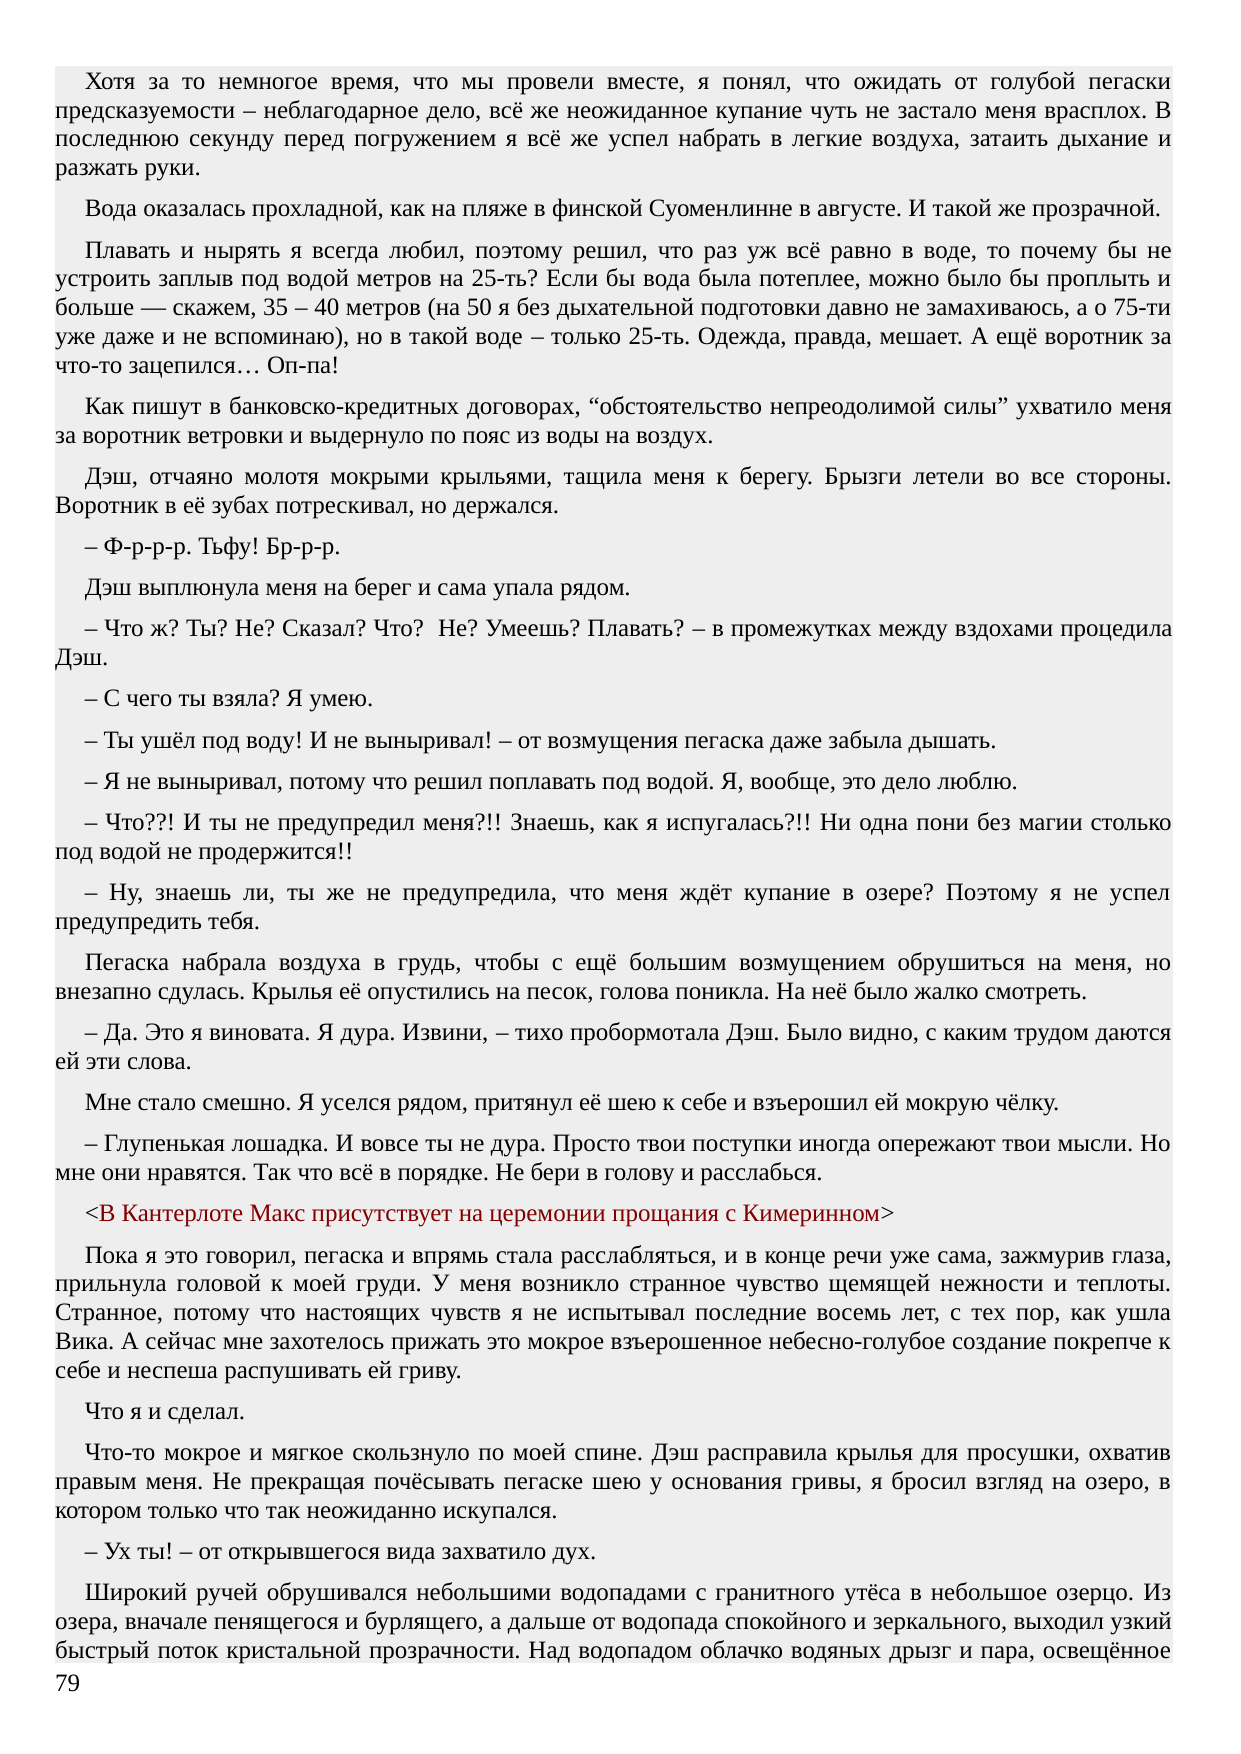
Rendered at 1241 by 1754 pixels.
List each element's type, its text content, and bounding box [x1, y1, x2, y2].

text Широкий ручей обрушивался небольшими водопадами с гранитного утёса в небольшое озерцо. Из озера, вначале пенящегося и бурлящего, а дальше от водопада спокойного и зеркального, выходил узкий быстрый поток кристальной прозрачности. Над водопадом облачко водяных дрызг и пара, освещённое [55, 1577, 1173, 1663]
text – Ты ушёл под воду! И не выныривал! – от возмущения пегаска даже забыла дышать. [55, 725, 1173, 753]
text – Ф-р-р-р. Тьфу! Бр-р-р. [55, 531, 1173, 560]
text Хотя за то немногое время, что мы провели вместе, я понял, что ожидать от голубой пегаски предсказуемости – неблагодарное дело, всё же неожиданное купание чуть не застало меня врасплох. В последнюю секунду перед погружением я всё же успел набрать в легкие воздуха, затаить дыхание и разжать руки. [55, 66, 1173, 181]
text Дэш выплюнула меня на берег и сама упала рядом. [55, 572, 1173, 601]
text – Я не выныривал, потому что решил поплавать под водой. Я, вообще, это дело люблю. [55, 766, 1173, 795]
text <В Кантерлоте Макс присутствует на церемонии прощания с Кимеринном> [55, 1198, 1173, 1227]
text Мне стало смешно. Я уселся рядом, притянул её шею к себе и взъерошил ей мокрую чёлку. [55, 1087, 1173, 1116]
text Как пишут в банковско-кредитных договорах, “обстоятельство непреодолимой силы” ухватило меня за воротник ветровки и выдернуло по пояс из воды на воздух. [55, 391, 1173, 448]
text Пока я это говорил, пегаска и впрямь стала расслабляться, и в конце речи уже сама, зажмурив глаза, прильнула головой к моей груди. У меня возникло странное чувство щемящей нежности и теплоты. Странное, потому что настоящих чувств я не испытывал последние восемь лет, с тех пор, как ушла Вика. А сейчас мне захотелось прижать это мокрое взъерошенное небесно-голубое создание покрепче к себе и неспеша распушивать ей гриву. [55, 1240, 1173, 1383]
text Пегаска набрала воздуха в грудь, чтобы с ещё большим возмущением обрушиться на меня, но внезапно сдулась. Крылья её опустились на песок, голова поникла. На неё было жалко смотреть. [55, 947, 1173, 1005]
text – С чего ты взяла? Я умею. [55, 683, 1173, 712]
text – Глупенькая лошадка. И вовсе ты не дура. Просто твои поступки иногда опережают твои мысли. Но мне они нравятся. Так что всё в порядке. Не бери в голову и расслабься. [55, 1128, 1173, 1186]
text – Да. Это я виновата. Я дура. Извини, – тихо пробормотала Дэш. Было видно, с каким трудом даются ей эти слова. [55, 1017, 1173, 1075]
text – Ну, знаешь ли, ты же не предупредила, что меня ждёт купание в озере? Поэтому я не успел предупредить тебя. [55, 877, 1173, 935]
text Плавать и нырять я всегда любил, поэтому решил, что раз уж всё равно в воде, то почему бы не устроить заплыв под водой метров на 25-ть? Если бы вода была потеплее, можно было бы проплыть и больше — скажем, 35 – 40 метров (на 50 я без дыхательной подготовки давно не замахиваюсь, а о 75-ти уже даже и не вспоминаю), но в такой воде – только 25-ть. Одежда, правда, мешает. А ещё воротник за что-то зацепился… Оп-па! [55, 235, 1173, 378]
text – Что ж? Ты? Не? Сказал? Что? Не? Умеешь? Плавать? – в промежутках между вздохами процедила Дэш. [55, 613, 1173, 671]
text – Что??! И ты не предупредил меня?!! Знаешь, как я испугалась?!! Ни одна пони без магии столько под водой не продержится!! [55, 807, 1173, 865]
text – Ух ты! – от открывшегося вида захватило дух. [55, 1536, 1173, 1565]
text Что я и сделал. [55, 1396, 1173, 1425]
text Вода оказалась прохладной, как на пляже в финской Суоменлинне в августе. И такой же прозрачной. [55, 193, 1173, 222]
text Что-то мокрое и мягкое скользнуло по моей спине. Дэш расправила крылья для просушки, охватив правым меня. Не прекращая почёсывать пегаске шею у основания гривы, я бросил взгляд на озеро, в котором только что так неожиданно искупался. [55, 1437, 1173, 1523]
text Дэш, отчаяно молотя мокрыми крыльями, тащила меня к берегу. Брызги летели во все стороны. Воротник в её зубах потрескивал, но держался. [55, 461, 1173, 518]
